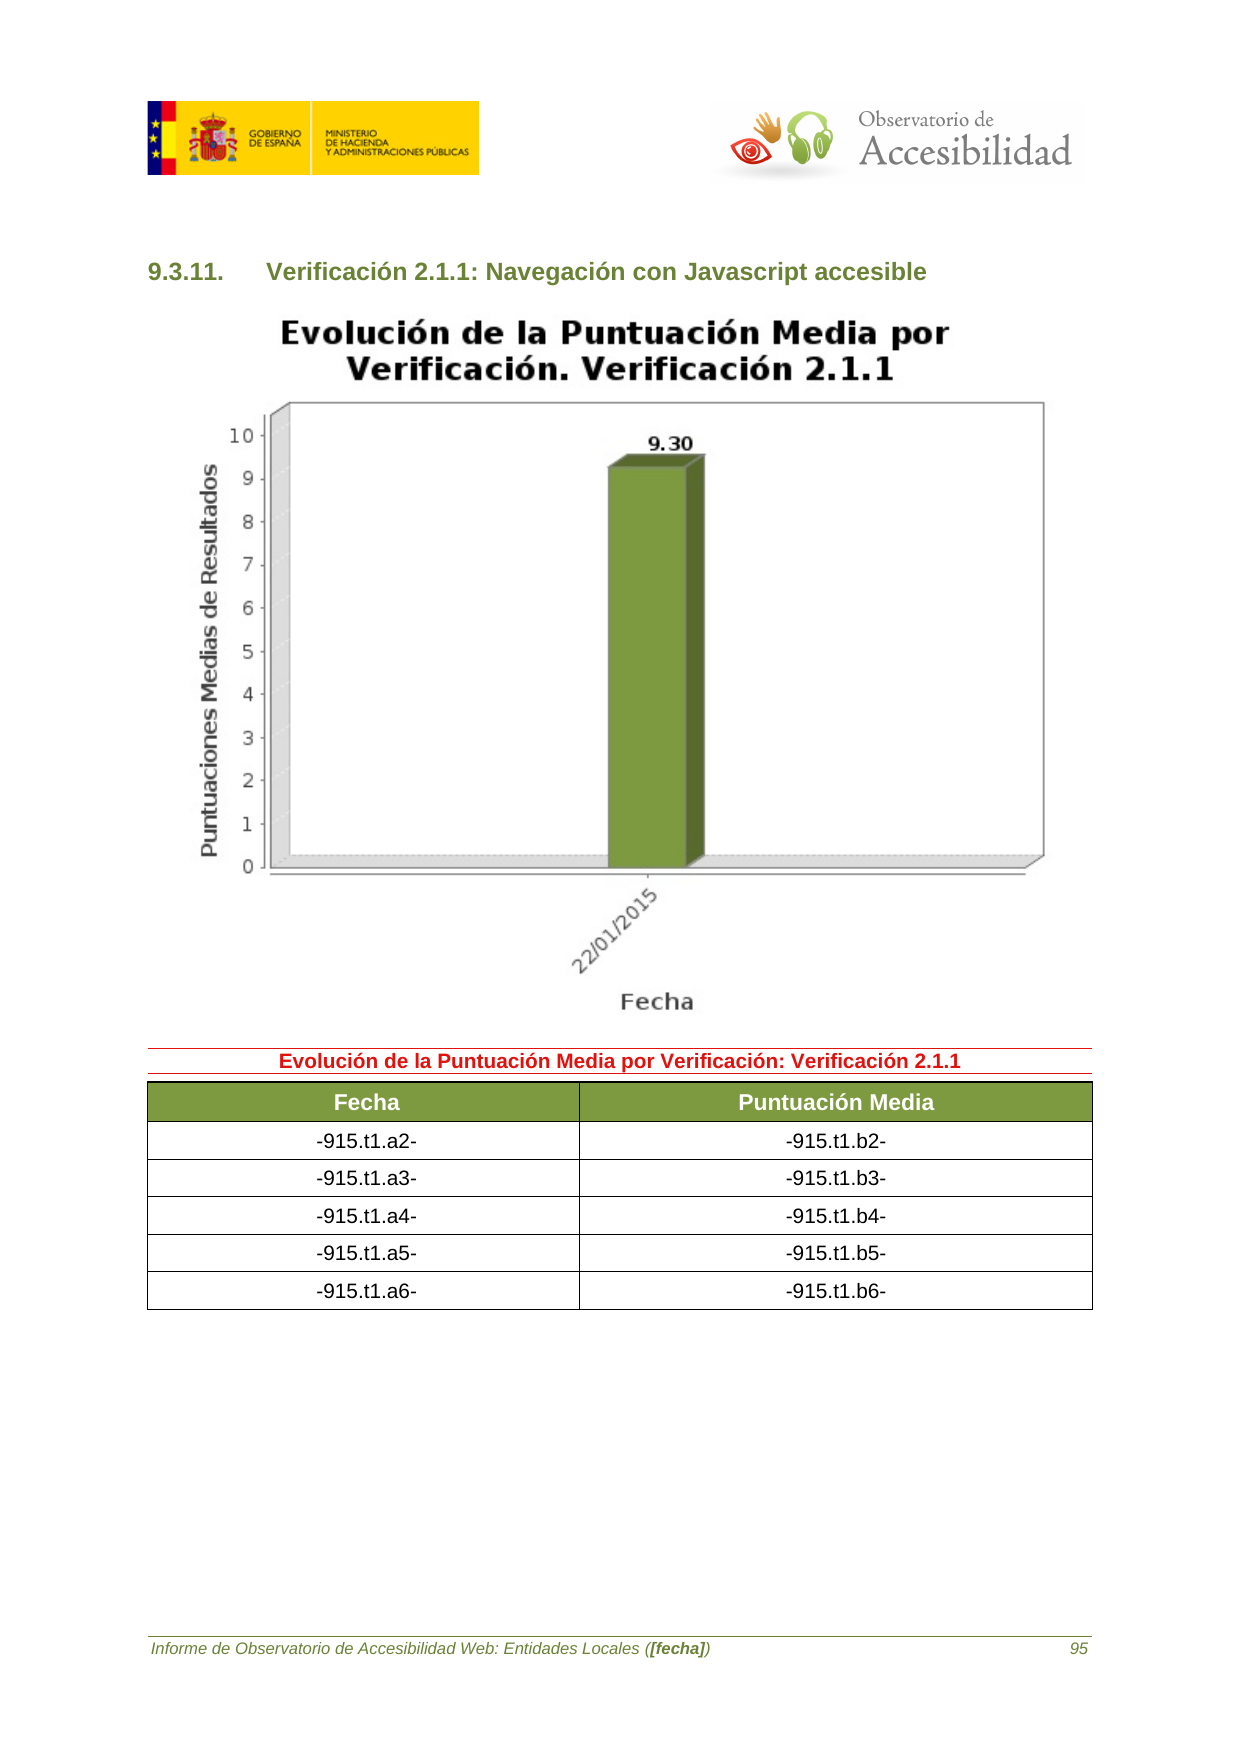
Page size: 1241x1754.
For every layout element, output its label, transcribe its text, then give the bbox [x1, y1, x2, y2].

text Evolución de la Puntuación Media por Verificación: Verificación 2.1.1 [148, 1049, 1092, 1073]
picture [710, 102, 1086, 185]
table_cell -915.t1.b5- [580, 1235, 1092, 1271]
table_cell -915.t1.a3- [148, 1160, 579, 1196]
table_cell -915.t1.b6- [580, 1272, 1092, 1309]
table_cell -915.t1.b4- [580, 1197, 1092, 1234]
picture [178, 313, 1062, 1024]
table_cell -915.t1.b3- [580, 1160, 1092, 1196]
table_cell -915.t1.a2- [148, 1122, 579, 1159]
table_header Puntuación Media [580, 1083, 1092, 1121]
table_cell -915.t1.a6- [148, 1272, 579, 1309]
table_header Fecha [148, 1083, 579, 1121]
subtitle Verificación 2.1.1: Navegación con Javascript accesible [148, 257, 1092, 286]
picture [147, 101, 479, 175]
table_cell -915.t1.a5- [148, 1235, 579, 1271]
table_cell -915.t1.b2- [580, 1122, 1092, 1159]
table_cell -915.t1.a4- [148, 1197, 579, 1234]
